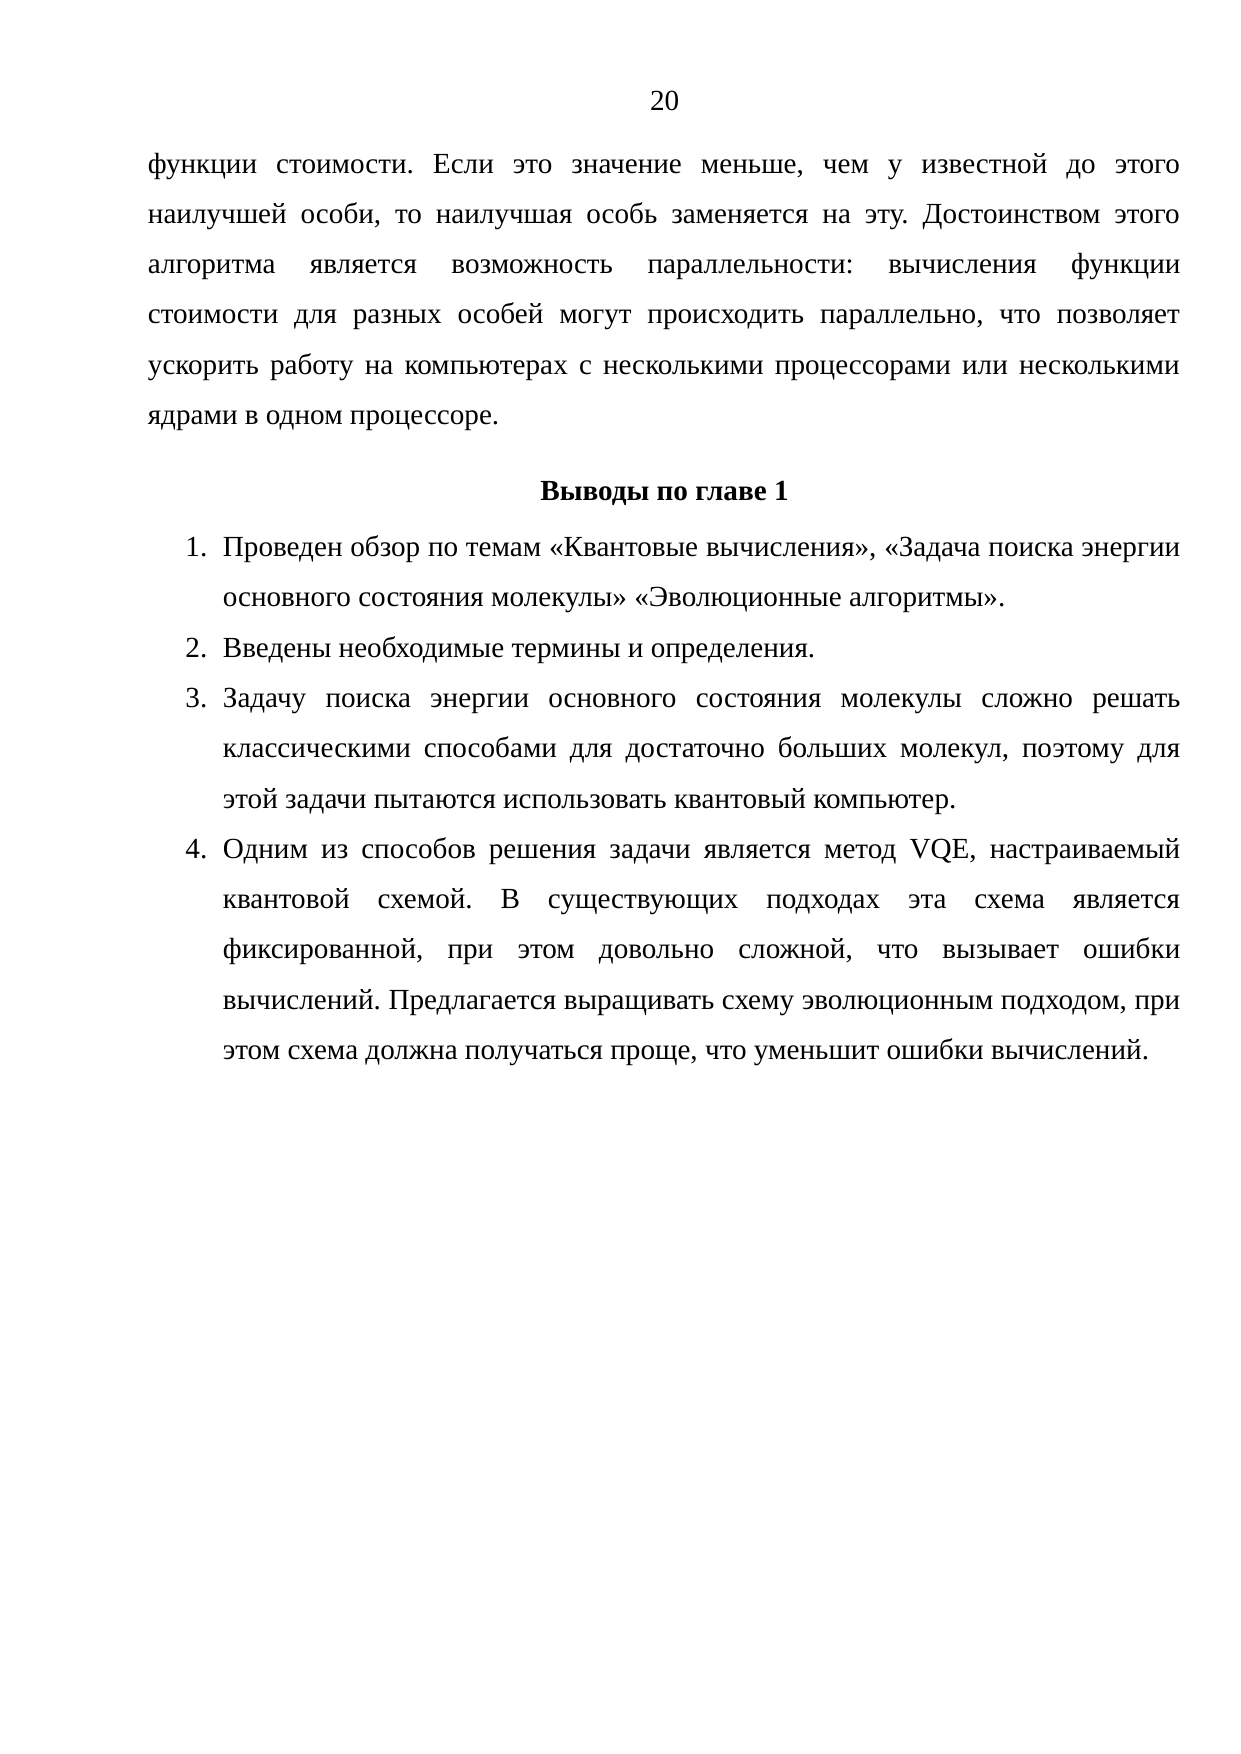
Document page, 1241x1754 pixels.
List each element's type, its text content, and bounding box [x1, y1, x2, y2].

list Одним из способов решения задачи является метод VQE, настраиваемый квантовой схемой. В существующих подходах эта схема является фиксированной, при этом довольно сложной, что вызывает ошибки вычислений. Предлагается выращивать схему эволюционным подходом, при этом схема должна получаться проще, что уменьшит ошибки вычислений. [185, 831, 1181, 1066]
subtitle Выводы по главе 1 [148, 473, 1181, 506]
list Проведен обзор по темам «Квантовые вычисления», «Задача поиска энергии основного состояния молекулы» «Эволюционные алгоритмы». [185, 529, 1181, 613]
list Задачу поиска энергии основного состояния молекулы сложно решать классическими способами для достаточно больших молекул, поэтому для этой задачи пытаются использовать квантовый компьютер. [185, 680, 1181, 814]
list Введены необходимые термины и определения. [185, 630, 1181, 663]
text функции стоимости. Если это значение меньше, чем у известной до этого наилучшей особи, то наилучшая особь заменяется на эту. Достоинством этого алгоритма является возможность параллельности: вычисления функции стоимости для разных особей могут происходить параллельно, что позволяет ускорить работу на компьютерах с несколькими процессорами или несколькими ядрами в одном процессоре. [148, 146, 1181, 431]
